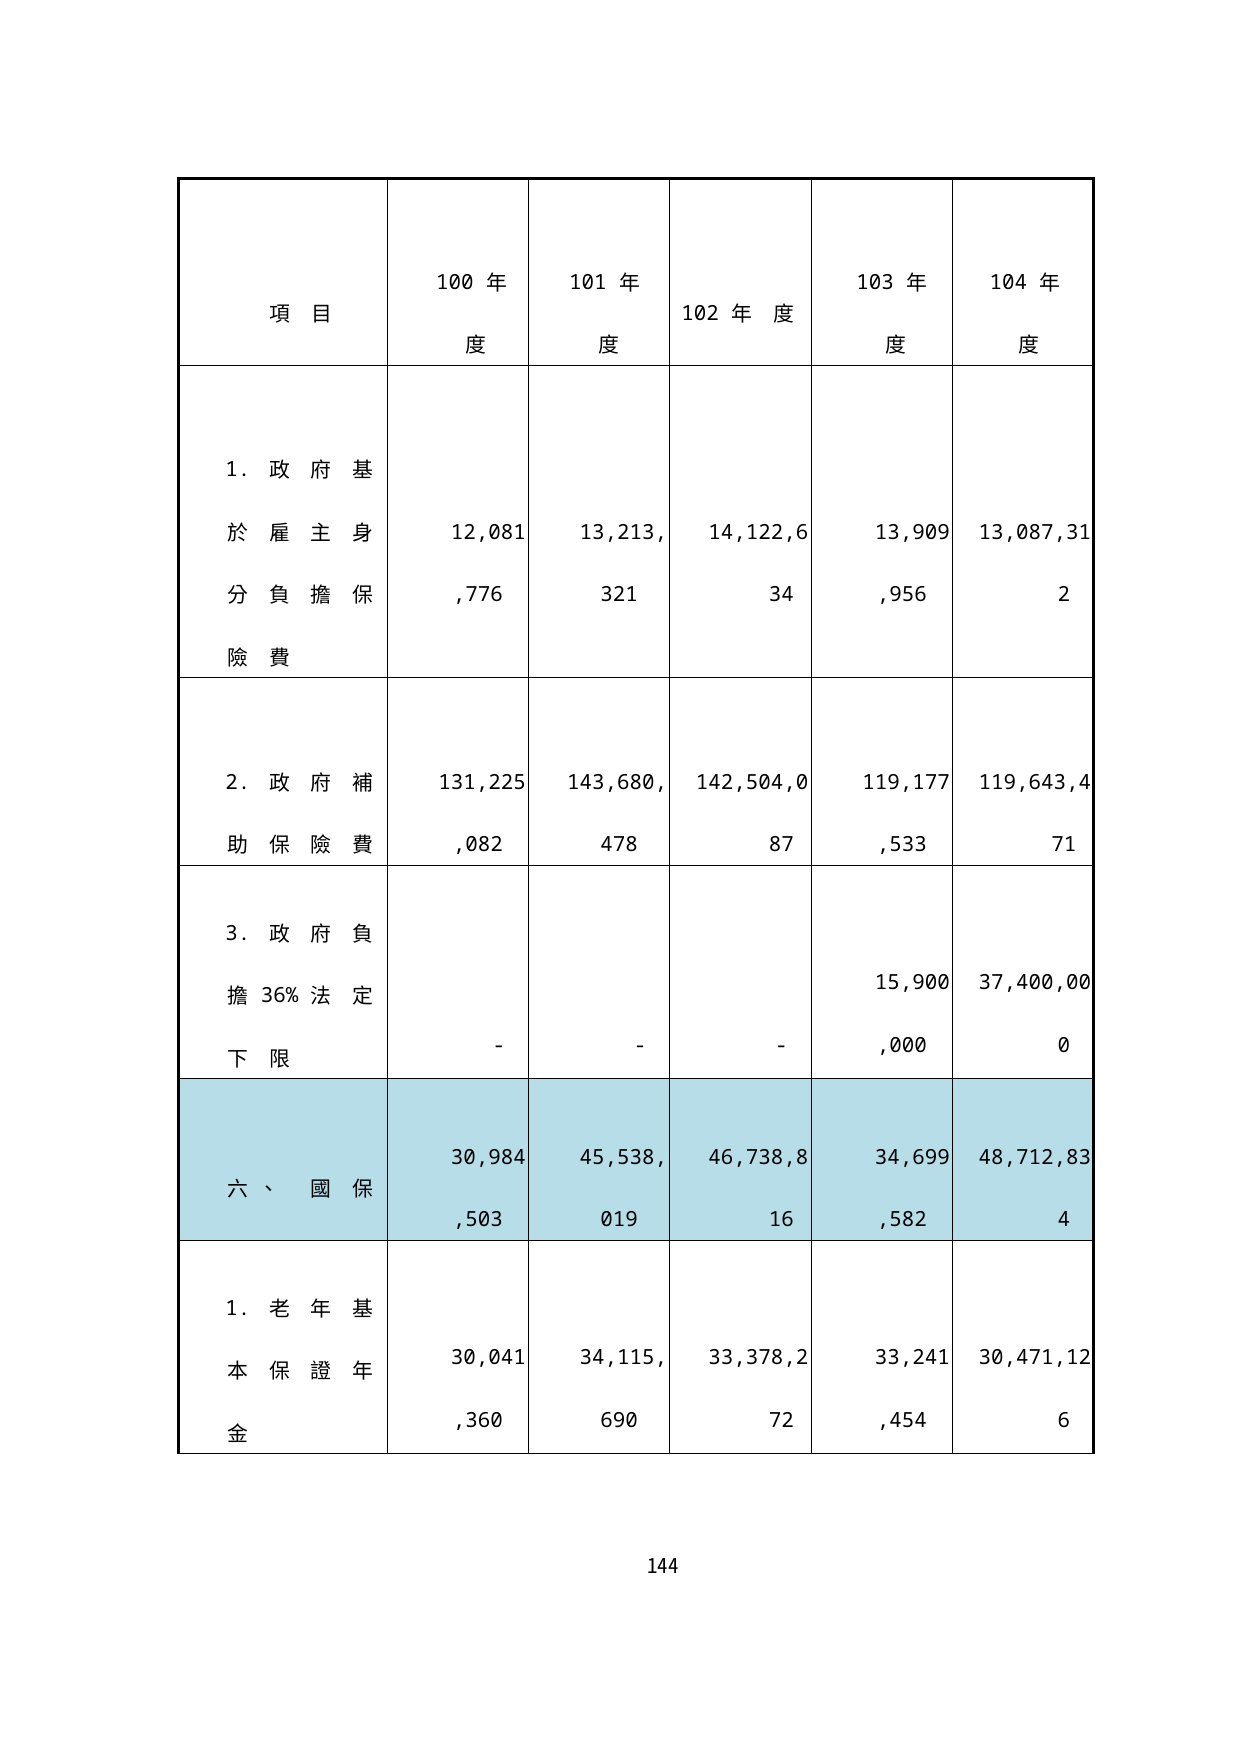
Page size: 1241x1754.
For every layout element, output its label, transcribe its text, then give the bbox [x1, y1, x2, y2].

table_cell - [529, 866, 669, 1078]
table_cell 六、國保 [180, 1079, 387, 1240]
table_cell 46,738,816 [670, 1079, 811, 1240]
table_cell 13,213,321 [529, 366, 669, 677]
table_header 104年度 [953, 180, 1092, 365]
table_cell 2.政府補助保險費 [180, 678, 387, 865]
table_cell 14,122,634 [670, 366, 811, 677]
table_cell 30,041,360 [388, 1241, 528, 1453]
table_cell 131,225,082 [388, 678, 528, 865]
table_cell 13,087,312 [953, 366, 1092, 677]
table_cell 142,504,087 [670, 678, 811, 865]
table_header 102年度 [670, 180, 811, 365]
table_cell 34,699,582 [812, 1079, 952, 1240]
table_cell 33,378,272 [670, 1241, 811, 1453]
table_cell 48,712,834 [953, 1079, 1092, 1240]
table_header 103年度 [812, 180, 952, 365]
table_header 100年度 [388, 180, 528, 365]
table_cell 34,115,690 [529, 1241, 669, 1453]
table_cell 13,909,956 [812, 366, 952, 677]
table_cell 15,900,000 [812, 866, 952, 1078]
table_cell 37,400,000 [953, 866, 1092, 1078]
table_header 101年度 [529, 180, 669, 365]
table_cell 30,471,126 [953, 1241, 1092, 1453]
table_cell 119,177,533 [812, 678, 952, 865]
table_cell 143,680,478 [529, 678, 669, 865]
table_cell 1.老年基本保證年金 [180, 1241, 387, 1453]
table_cell 30,984,503 [388, 1079, 528, 1240]
table_cell 12,081,776 [388, 366, 528, 677]
table_cell 33,241,454 [812, 1241, 952, 1453]
table_cell - [670, 866, 811, 1078]
table_cell 119,643,471 [953, 678, 1092, 865]
table_header 項目 [180, 180, 387, 365]
table_cell - [388, 866, 528, 1078]
table_cell 45,538,019 [529, 1079, 669, 1240]
table_cell 1.政府基於雇主身分負擔保險費 [180, 366, 387, 677]
table_cell 3.政府負擔36%法定下限 [180, 866, 387, 1078]
